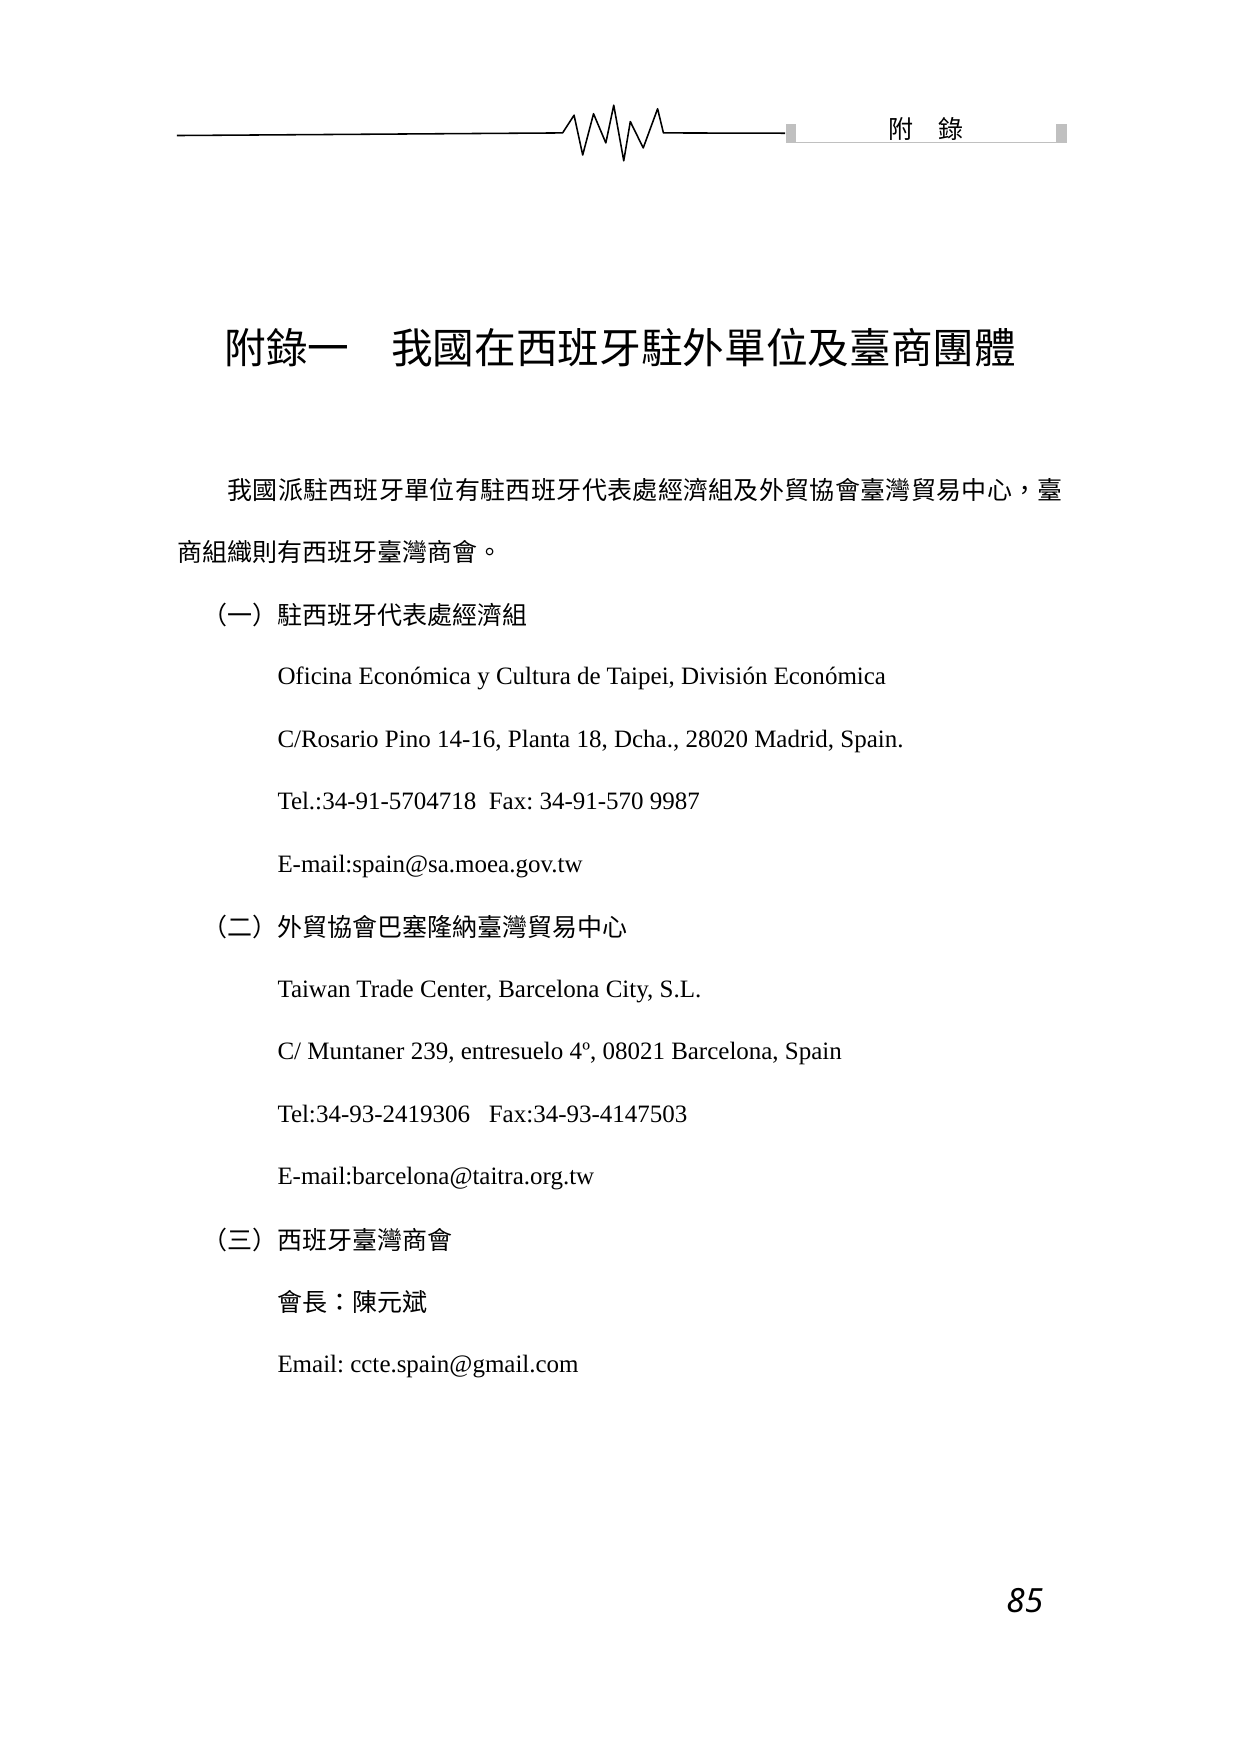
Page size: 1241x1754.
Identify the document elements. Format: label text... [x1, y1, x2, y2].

text Tel:34-93-2419306 Fax:34-93-4147503 [202, 1072, 1063, 1134]
text E-mail:barcelona@taitra.org.tw [202, 1134, 1063, 1197]
text 會長：陳元斌 [202, 1259, 1063, 1322]
text （二）外貿協會巴塞隆納臺灣貿易中心 [202, 884, 1063, 947]
text Taiwan Trade Center, Barcelona City, S.L. [202, 947, 1063, 1009]
text E-mail:spain@sa.moea.gov.tw [202, 822, 1063, 884]
text C/Rosario Pino 14-16, Planta 18, Dcha., 28020 Madrid, Spain. [202, 697, 1063, 759]
text C/ Muntaner 239, entresuelo 4º, 08021 Barcelona, Spain [202, 1009, 1063, 1072]
subtitle 附錄一 我國在西班牙駐外單位及臺商團體 [177, 304, 1063, 366]
text Oficina Económica y Cultura de Taipei, División Económica [202, 634, 1063, 697]
text （一）駐西班牙代表處經濟組 [202, 572, 1063, 634]
text Email: ccte.spain@gmail.com [202, 1322, 1063, 1384]
text Tel.:34-91-5704718 Fax: 34-91-570 9987 [202, 759, 1063, 822]
text （三）西班牙臺灣商會 [202, 1197, 1063, 1259]
text 我國派駐西班牙單位有駐西班牙代表處經濟組及外貿協會臺灣貿易中心，臺商組織則有西班牙臺灣商會。 [177, 447, 1063, 572]
